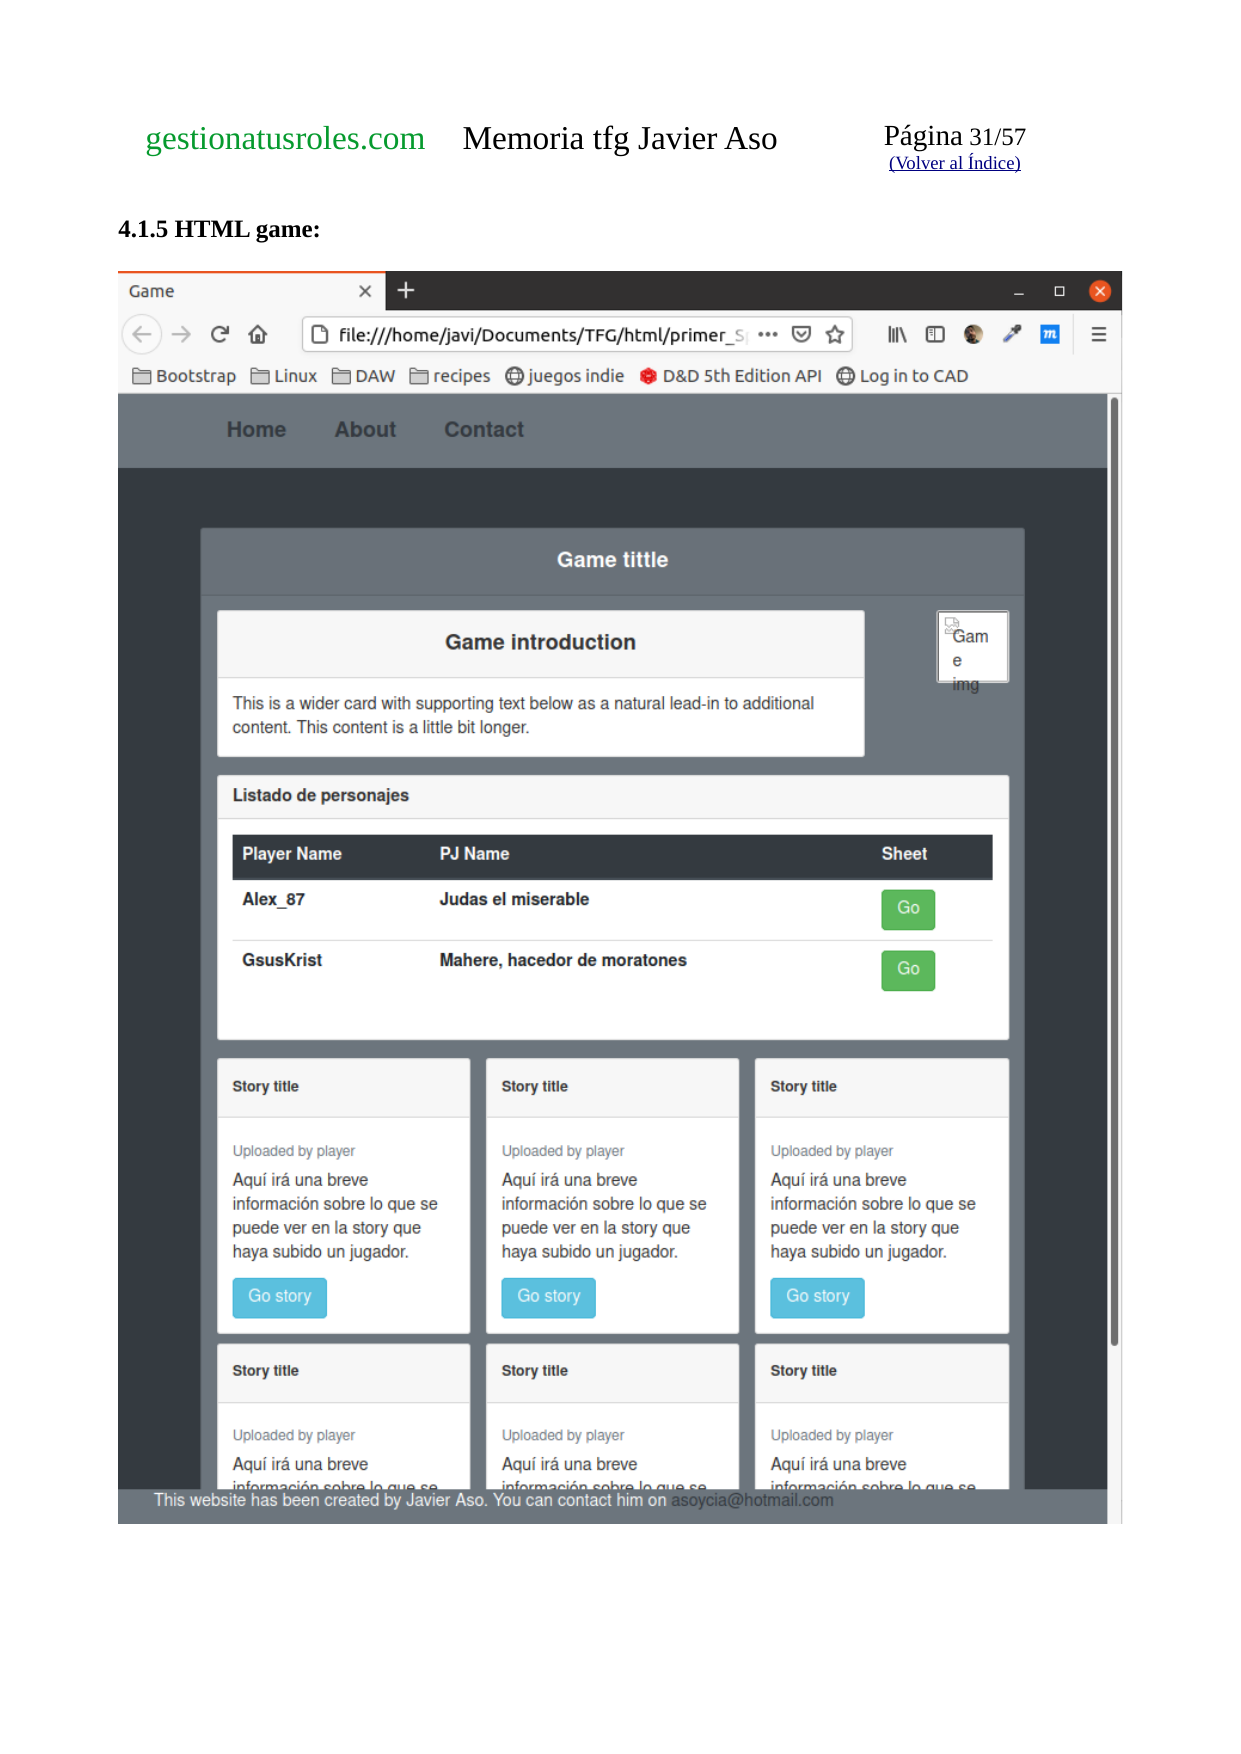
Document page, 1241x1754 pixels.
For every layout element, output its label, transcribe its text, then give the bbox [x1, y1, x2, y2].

picture [118, 271, 1123, 1524]
table_header [788, 1581, 1122, 1610]
table_header Página 31/57 (Volver al Índice) [788, 118, 1122, 185]
table_header [118, 1581, 453, 1610]
table_header [453, 1581, 787, 1610]
table_header Memoria tfg Javier Aso [453, 118, 787, 185]
table_header gestionatusroles.com [118, 118, 453, 185]
text 4.1.5 HTML game: [118, 214, 1122, 243]
